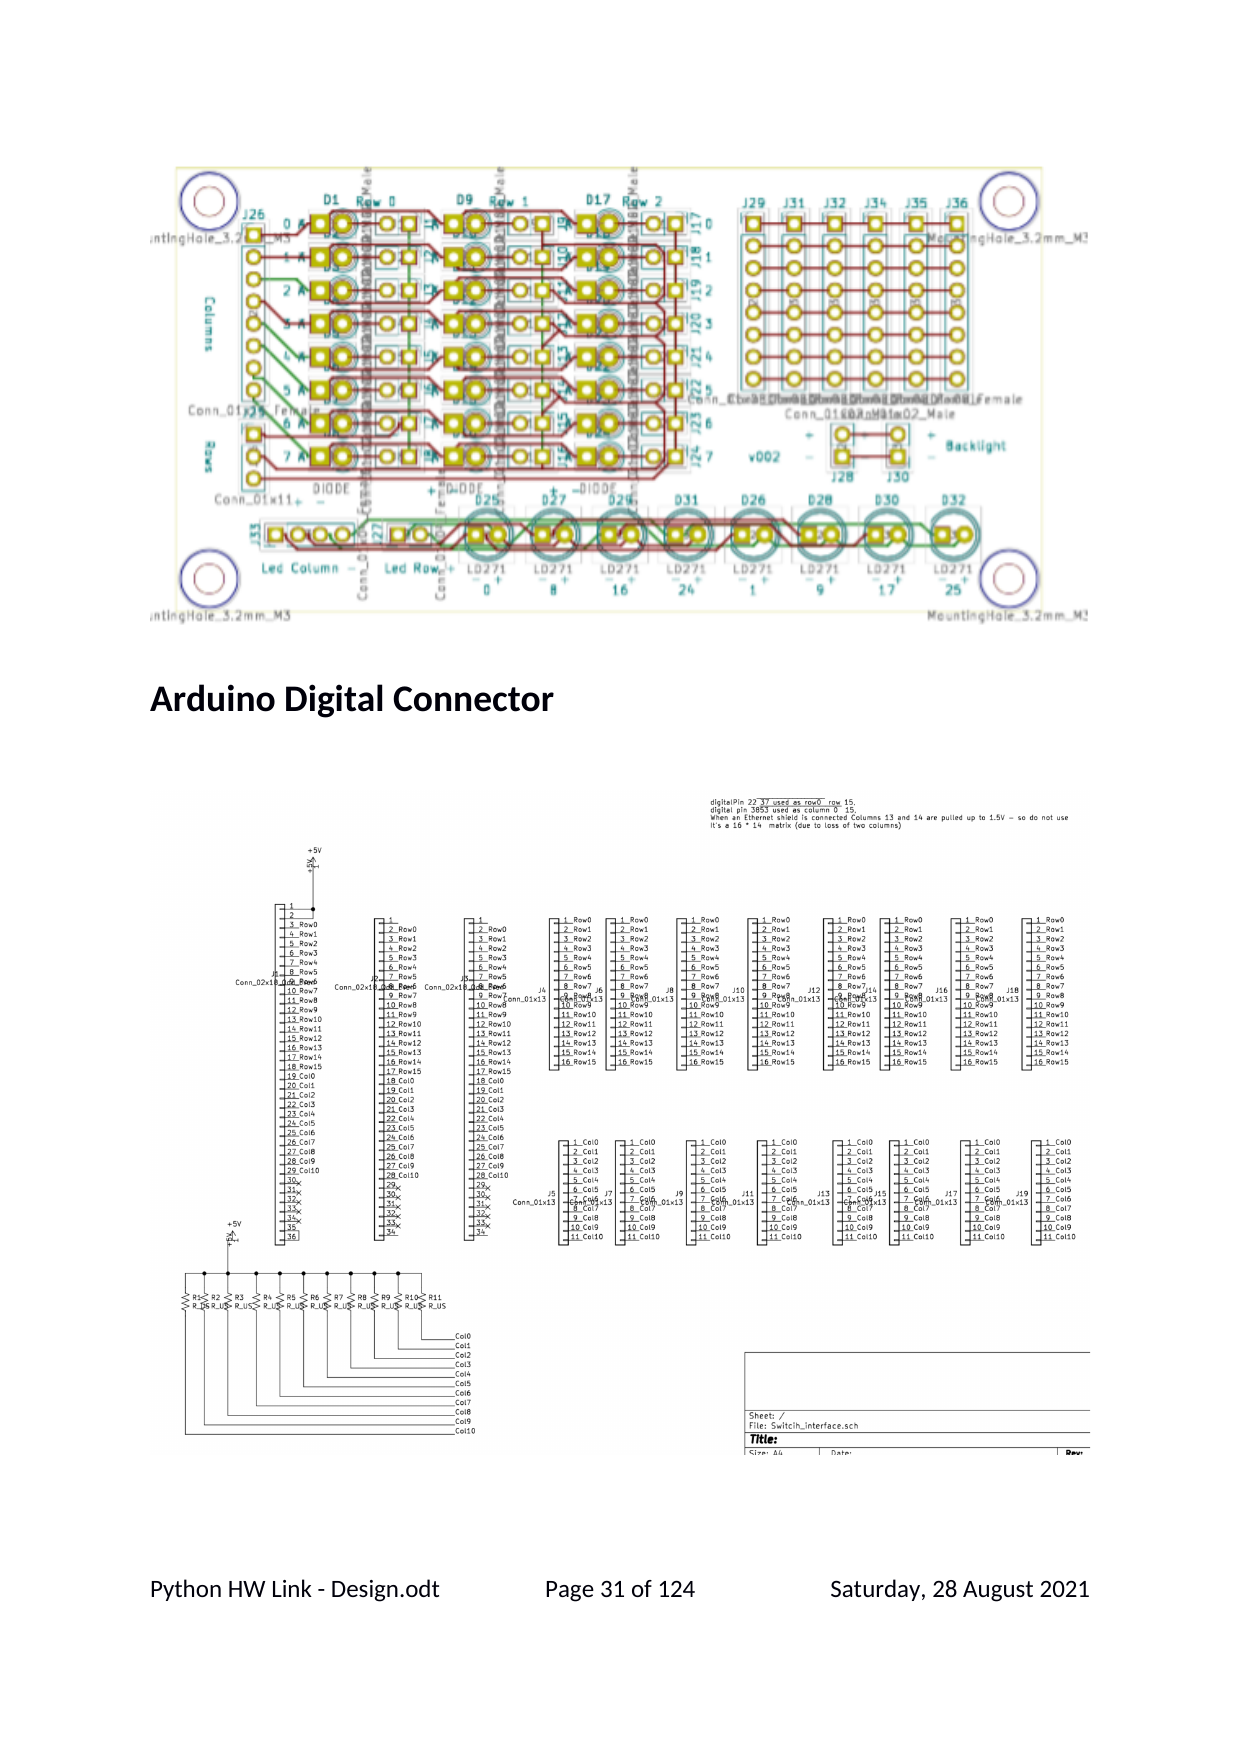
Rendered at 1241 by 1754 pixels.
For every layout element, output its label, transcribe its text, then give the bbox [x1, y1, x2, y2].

picture [150, 150, 1088, 638]
subtitle Arduino Digital Connector [150, 675, 1090, 721]
picture [150, 790, 1091, 1455]
